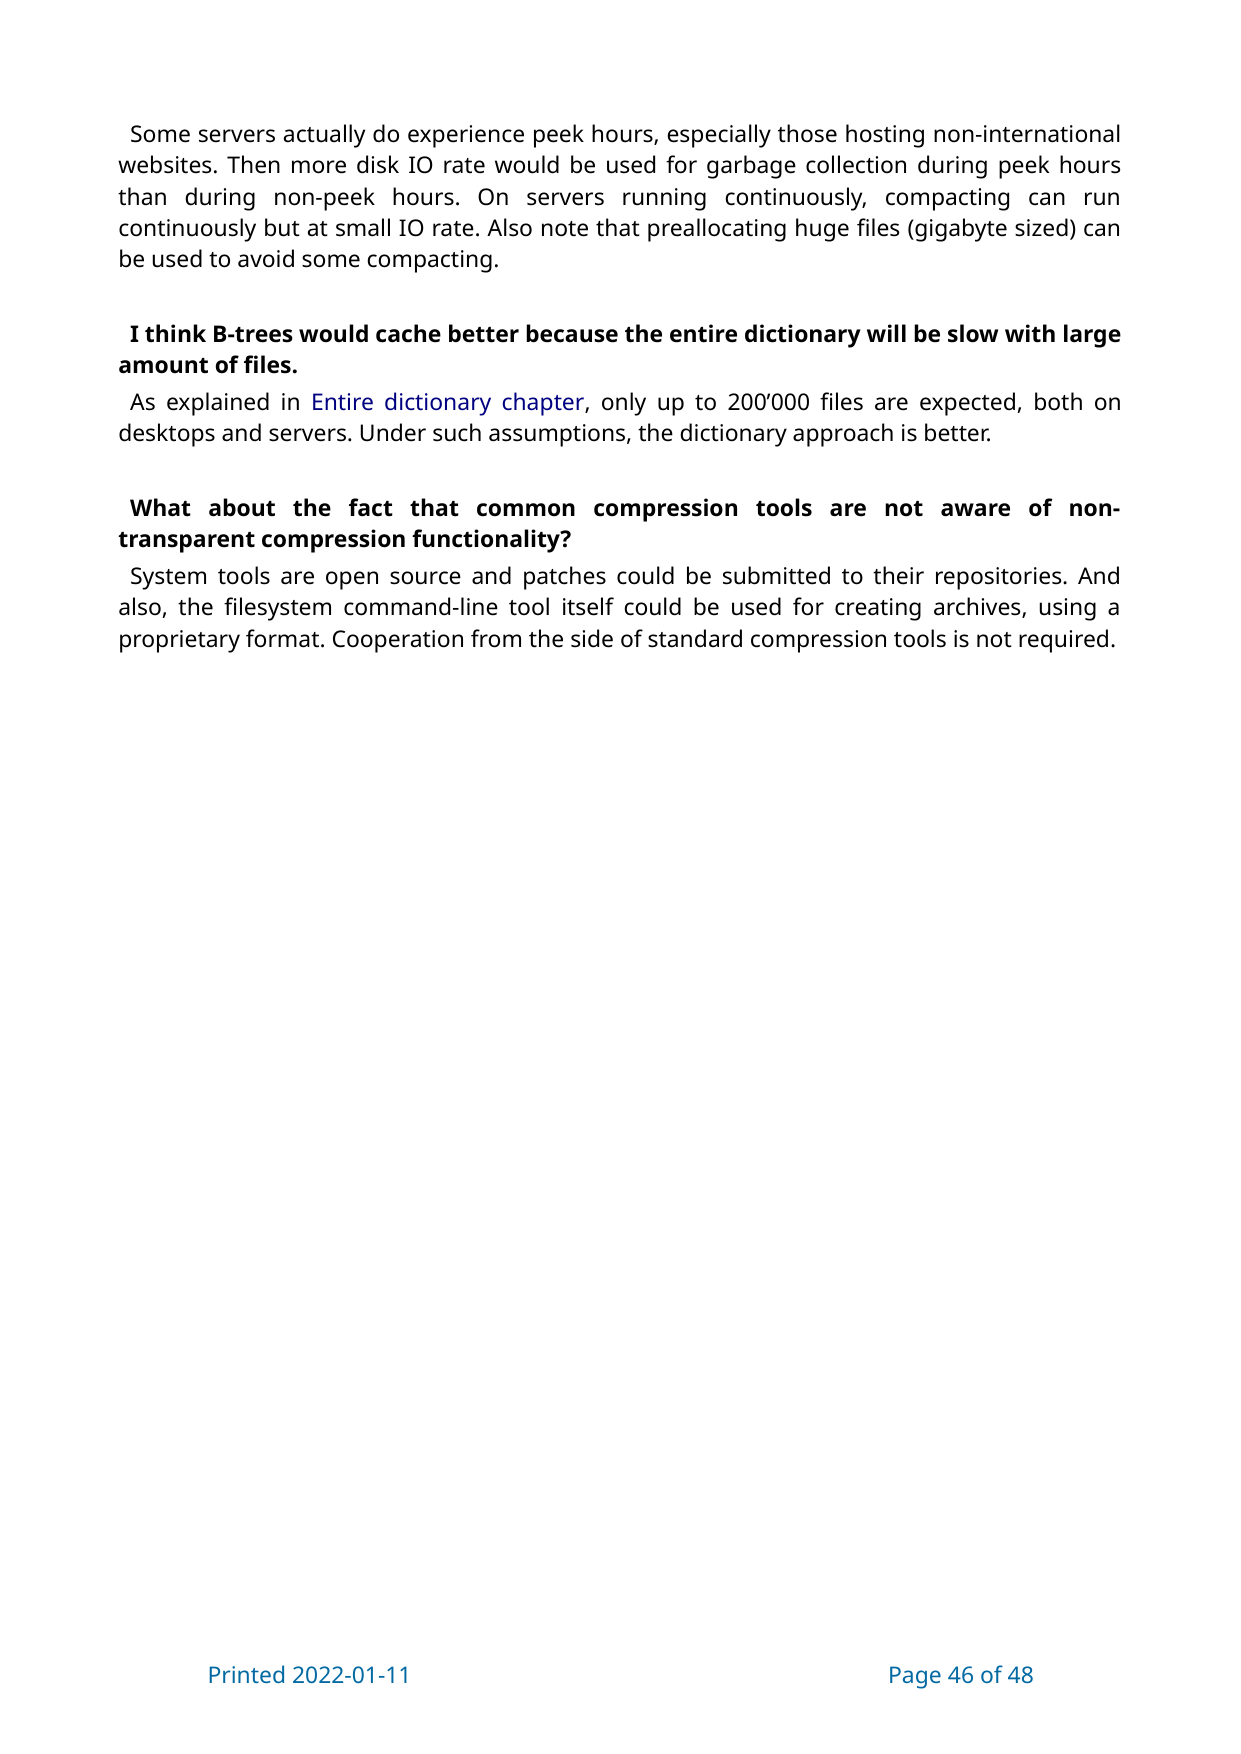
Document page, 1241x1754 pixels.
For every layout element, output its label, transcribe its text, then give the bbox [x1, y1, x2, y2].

text As explained in Entire dictionary chapter, only up to 200’000 files are expected, both on desktops and servers. Under such assumptions, the dictionary approach is better. [118, 386, 1122, 448]
text What about the fact that common compression tools are not aware of non-transparent compression functionality? [118, 492, 1122, 554]
text System tools are open source and patches could be submitted to their repositories. And also, the filesystem command-line tool itself could be used for creating archives, using a proprietary format. Cooperation from the side of standard compression tools is not required. [118, 560, 1122, 654]
text Some servers actually do experience peek hours, especially those hosting non-international websites. Then more disk IO rate would be used for garbage collection during peek hours than during non-peek hours. On servers running continuously, compacting can run continuously but at small IO rate. Also note that preallocating huge files (gigabyte sized) can be used to avoid some compacting. [118, 118, 1122, 274]
text I think B-trees would cache better because the entire dictionary will be slow with large amount of files. [118, 317, 1122, 380]
